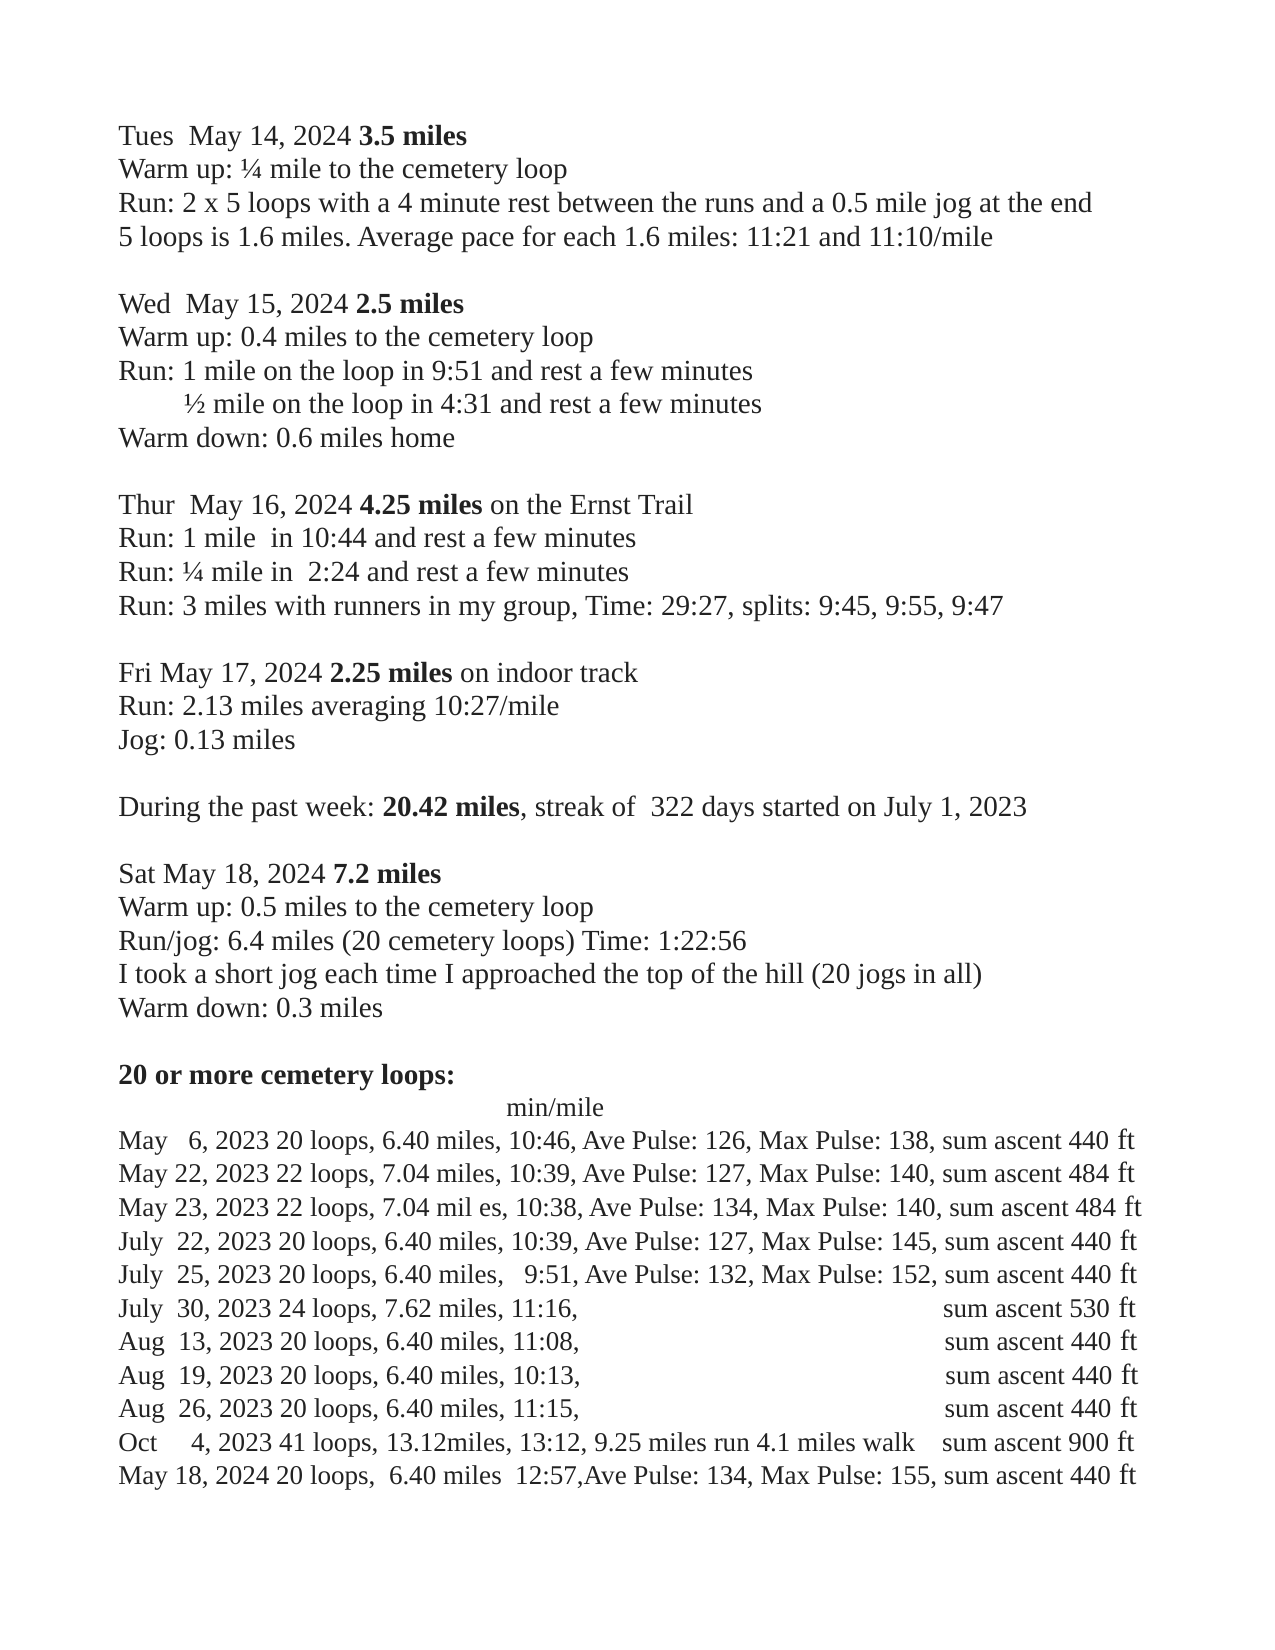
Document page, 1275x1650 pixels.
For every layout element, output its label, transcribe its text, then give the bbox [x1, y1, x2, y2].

text Run: 1 mile in 10:44 and rest a few minutes [118, 521, 1161, 554]
text May 6, 2023 20 loops, 6.40 miles, 10:46, Ave Pulse: 126, Max Pulse: 138, sum ascent 440 ft [118, 1122, 1161, 1156]
text Run: 3 miles with runners in my group, Time: 29:27, splits: 9:45, 9:55, 9:47 [118, 588, 1161, 621]
text July 30, 2023 24 loops, 7.62 miles, 11:16, sum ascent 530 ft [118, 1290, 1161, 1323]
text Warm up: 0.4 miles to the cemetery loop [118, 319, 1161, 353]
text Warm down: 0.6 miles home [118, 420, 1161, 453]
text Tues May 14, 2024 3.5 miles [118, 118, 1161, 152]
text July 22, 2023 20 loops, 6.40 miles, 10:39, Ave Pulse: 127, Max Pulse: 145, sum ascent 440 ft [118, 1223, 1161, 1256]
text May 23, 2023 22 loops, 7.04 mil es, 10:38, Ave Pulse: 134, Max Pulse: 140, sum ascent 484 ft [118, 1189, 1161, 1223]
text Fri May 17, 2024 2.25 miles on indoor track [118, 655, 1161, 688]
text Run: 1 mile on the loop in 9:51 and rest a few minutes [118, 353, 1161, 386]
text May 22, 2023 22 loops, 7.04 miles, 10:39, Ave Pulse: 127, Max Pulse: 140, sum ascent 484 ft [118, 1156, 1161, 1189]
text 5 loops is 1.6 miles. Average pace for each 1.6 miles: 11:21 and 11:10/mile [118, 219, 1161, 252]
text May 18, 2024 20 loops, 6.40 miles 12:57,Ave Pulse: 134, Max Pulse: 155, sum ascent 440 ft [118, 1457, 1161, 1491]
text Sat May 18, 2024 7.2 miles [118, 856, 1161, 889]
text Aug 19, 2023 20 loops, 6.40 miles, 10:13, sum ascent 440 ft [118, 1357, 1161, 1390]
text Warm up: ¼ mile to the cemetery loop [118, 152, 1161, 185]
text Aug 26, 2023 20 loops, 6.40 miles, 11:15, sum ascent 440 ft [118, 1390, 1161, 1424]
text I took a short jog each time I approached the top of the hill (20 jogs in all) [118, 957, 1161, 990]
text min/mile [118, 1091, 1161, 1122]
text Warm down: 0.3 miles [118, 990, 1161, 1024]
text 20 or more cemetery loops: [118, 1057, 1161, 1091]
text Jog: 0.13 miles [118, 722, 1161, 755]
text Run: 2.13 miles averaging 10:27/mile [118, 688, 1161, 722]
text Run: 2 x 5 loops with a 4 minute rest between the runs and a 0.5 mile jog at the end [118, 185, 1161, 219]
text During the past week: 20.42 miles, streak of 322 days started on July 1, 2023 [118, 789, 1161, 822]
text Run: ¼ mile in 2:24 and rest a few minutes [118, 554, 1161, 588]
text Wed May 15, 2024 2.5 miles [118, 286, 1161, 319]
text ½ mile on the loop in 4:31 and rest a few minutes [118, 386, 1161, 420]
text Run/jog: 6.4 miles (20 cemetery loops) Time: 1:22:56 [118, 923, 1161, 957]
text Thur May 16, 2024 4.25 miles on the Ernst Trail [118, 487, 1161, 521]
text July 25, 2023 20 loops, 6.40 miles, 9:51, Ave Pulse: 132, Max Pulse: 152, sum ascent 440 ft [118, 1256, 1161, 1290]
text Aug 13, 2023 20 loops, 6.40 miles, 11:08, sum ascent 440 ft [118, 1323, 1161, 1357]
text Warm up: 0.5 miles to the cemetery loop [118, 889, 1161, 923]
text Oct 4, 2023 41 loops, 13.12miles, 13:12, 9.25 miles run 4.1 miles walk sum ascent 900 ft [118, 1424, 1161, 1457]
